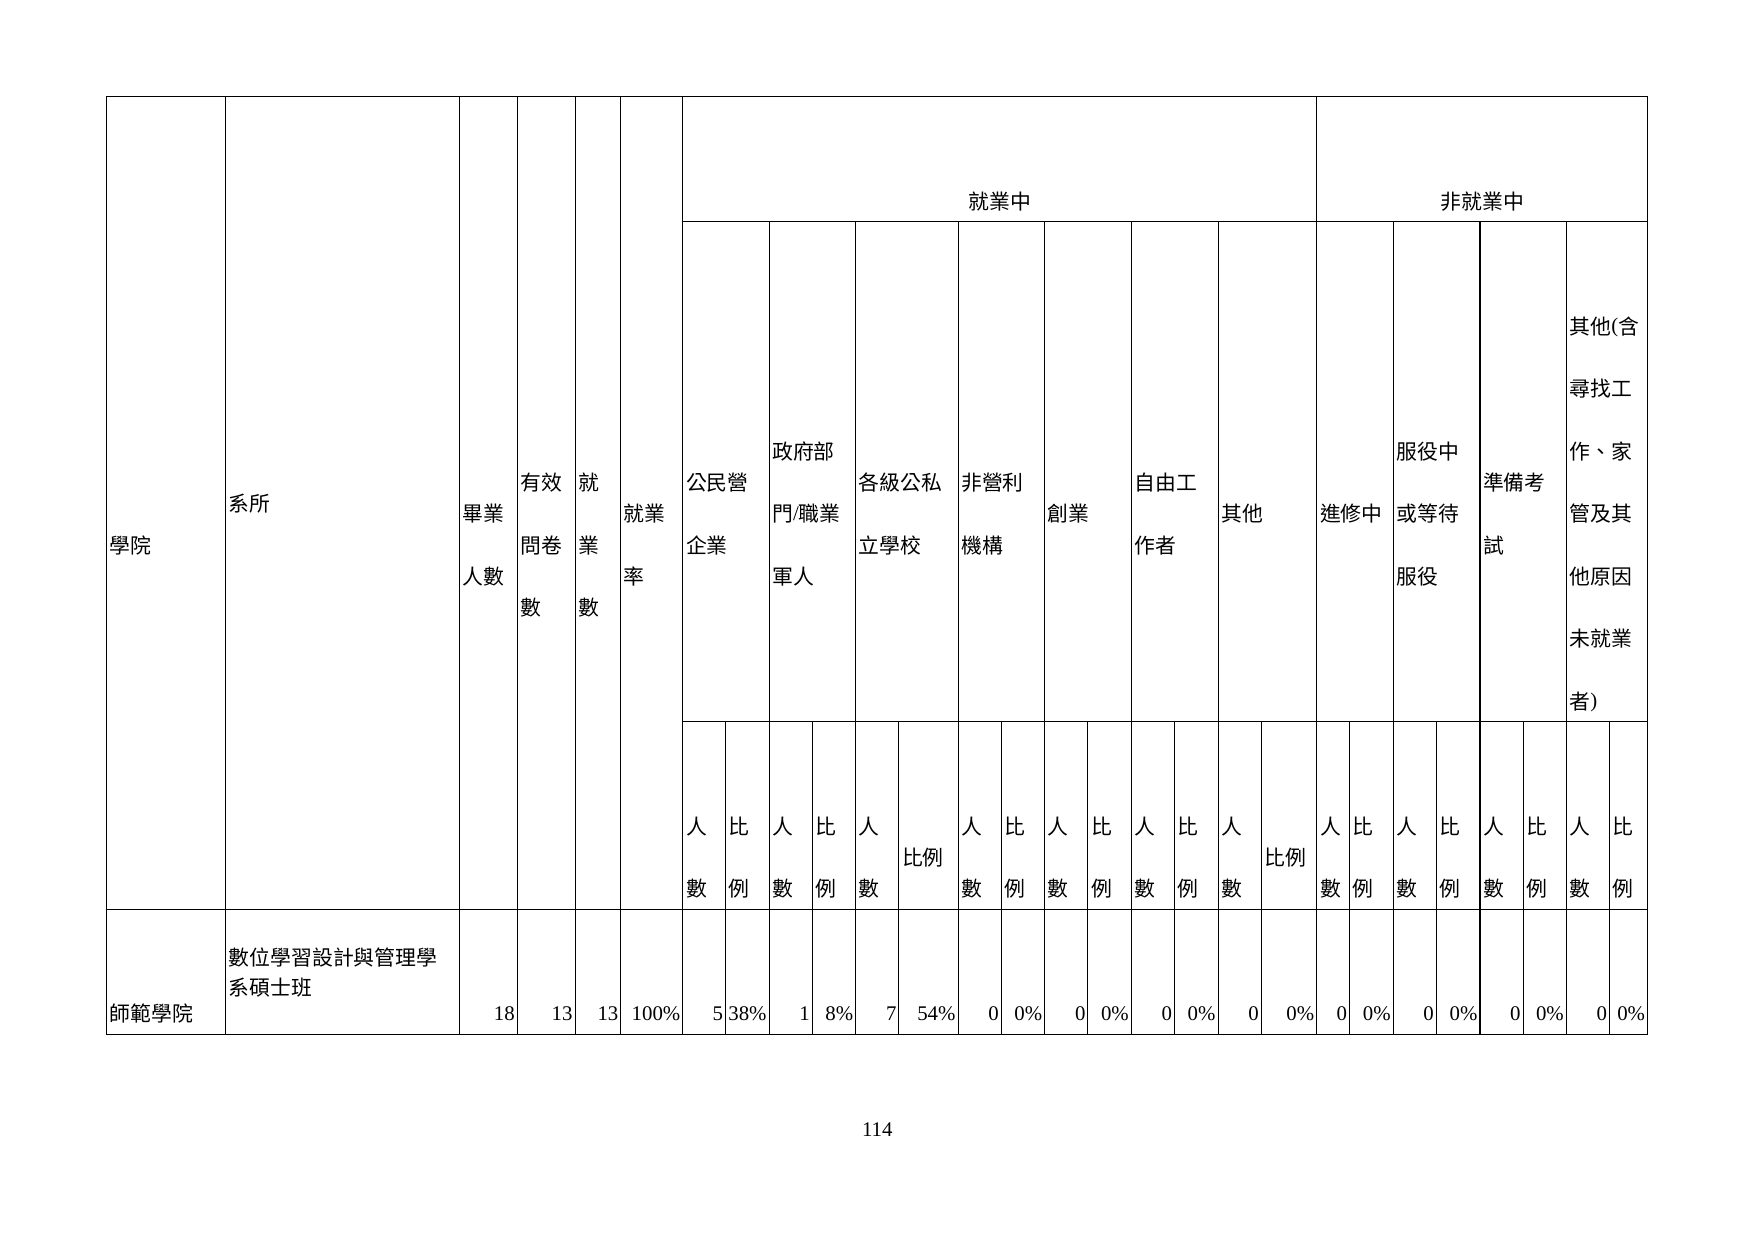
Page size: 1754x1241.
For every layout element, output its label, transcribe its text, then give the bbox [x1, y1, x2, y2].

table_header 畢業人數 [460, 97, 517, 908]
table_cell 師範學院 [107, 910, 225, 1033]
table_cell 政府部門/職業軍人 [770, 222, 855, 721]
table_cell 100% [621, 910, 682, 1033]
table_cell 7 [856, 910, 898, 1033]
table_cell 各級公私立學校 [856, 222, 958, 721]
table_cell 13 [576, 910, 620, 1033]
table_cell 0% [1002, 910, 1044, 1033]
table_cell 0 [1567, 910, 1609, 1033]
table_cell 比例 [1524, 722, 1566, 908]
table_cell 其他 [1219, 222, 1316, 721]
table_cell 人數 [1045, 722, 1087, 908]
table_cell 0% [1175, 910, 1218, 1033]
table_cell 1 [770, 910, 812, 1033]
table_cell 0 [1317, 910, 1349, 1033]
table_cell 人數 [1219, 722, 1261, 908]
table_cell 0% [1262, 910, 1316, 1033]
table_cell 比例 [1262, 722, 1316, 908]
table_cell 0 [1394, 910, 1436, 1033]
table_cell 人數 [1317, 722, 1349, 908]
table_cell 比例 [1350, 722, 1393, 908]
table_cell 人數 [1132, 722, 1174, 908]
table_header 系所 [226, 97, 459, 908]
table_cell 比例 [813, 722, 855, 908]
table_cell 0 [1481, 910, 1523, 1033]
table_cell 0 [1219, 910, 1261, 1033]
table_cell 人數 [856, 722, 898, 908]
table_cell 公民營企業 [683, 222, 769, 721]
table_cell 自由工作者 [1132, 222, 1218, 721]
table_cell 0% [1610, 910, 1647, 1033]
table_cell 8% [813, 910, 855, 1033]
table_cell 0% [1437, 910, 1479, 1033]
table_header 學院 [107, 97, 225, 908]
table_cell 比例 [1437, 722, 1479, 908]
table_cell 比例 [1088, 722, 1131, 908]
table_cell 0% [1350, 910, 1393, 1033]
table_cell 0 [959, 910, 1001, 1033]
table_cell 進修中 [1317, 222, 1393, 721]
table_cell 比例 [899, 722, 958, 908]
table_cell 人數 [959, 722, 1001, 908]
table_header 就業數 [576, 97, 620, 908]
table_header 就業中 [683, 97, 1316, 221]
table_cell 準備考試 [1481, 222, 1566, 721]
table_cell 人數 [1567, 722, 1609, 908]
table_cell 0 [1132, 910, 1174, 1033]
table_cell 18 [460, 910, 517, 1033]
table_cell 比例 [1610, 722, 1647, 908]
table_cell 0% [1088, 910, 1131, 1033]
table_cell 人數 [1481, 722, 1523, 908]
table_cell 5 [683, 910, 725, 1033]
table_cell 13 [518, 910, 575, 1033]
table_cell 服役中或等待服役 [1394, 222, 1479, 721]
table_cell 創業 [1045, 222, 1131, 721]
table_header 非就業中 [1317, 97, 1647, 221]
table_header 有效問卷數 [518, 97, 575, 908]
table_cell 人數 [770, 722, 812, 908]
table_header 就業率 [621, 97, 682, 908]
table_cell 38% [726, 910, 769, 1033]
table_cell 比例 [1002, 722, 1044, 908]
table_cell 0% [1524, 910, 1566, 1033]
table_cell 非營利機構 [959, 222, 1044, 721]
table_cell 人數 [1394, 722, 1436, 908]
table_cell 人數 [683, 722, 725, 908]
table_cell 數位學習設計與管理學系碩士班 [226, 910, 459, 1033]
table_cell 其他(含尋找工作、家管及其他原因未就業者) [1567, 222, 1647, 721]
table_cell 比例 [726, 722, 769, 908]
table_cell 54% [899, 910, 958, 1033]
table_cell 比例 [1175, 722, 1218, 908]
table_cell 0 [1045, 910, 1087, 1033]
